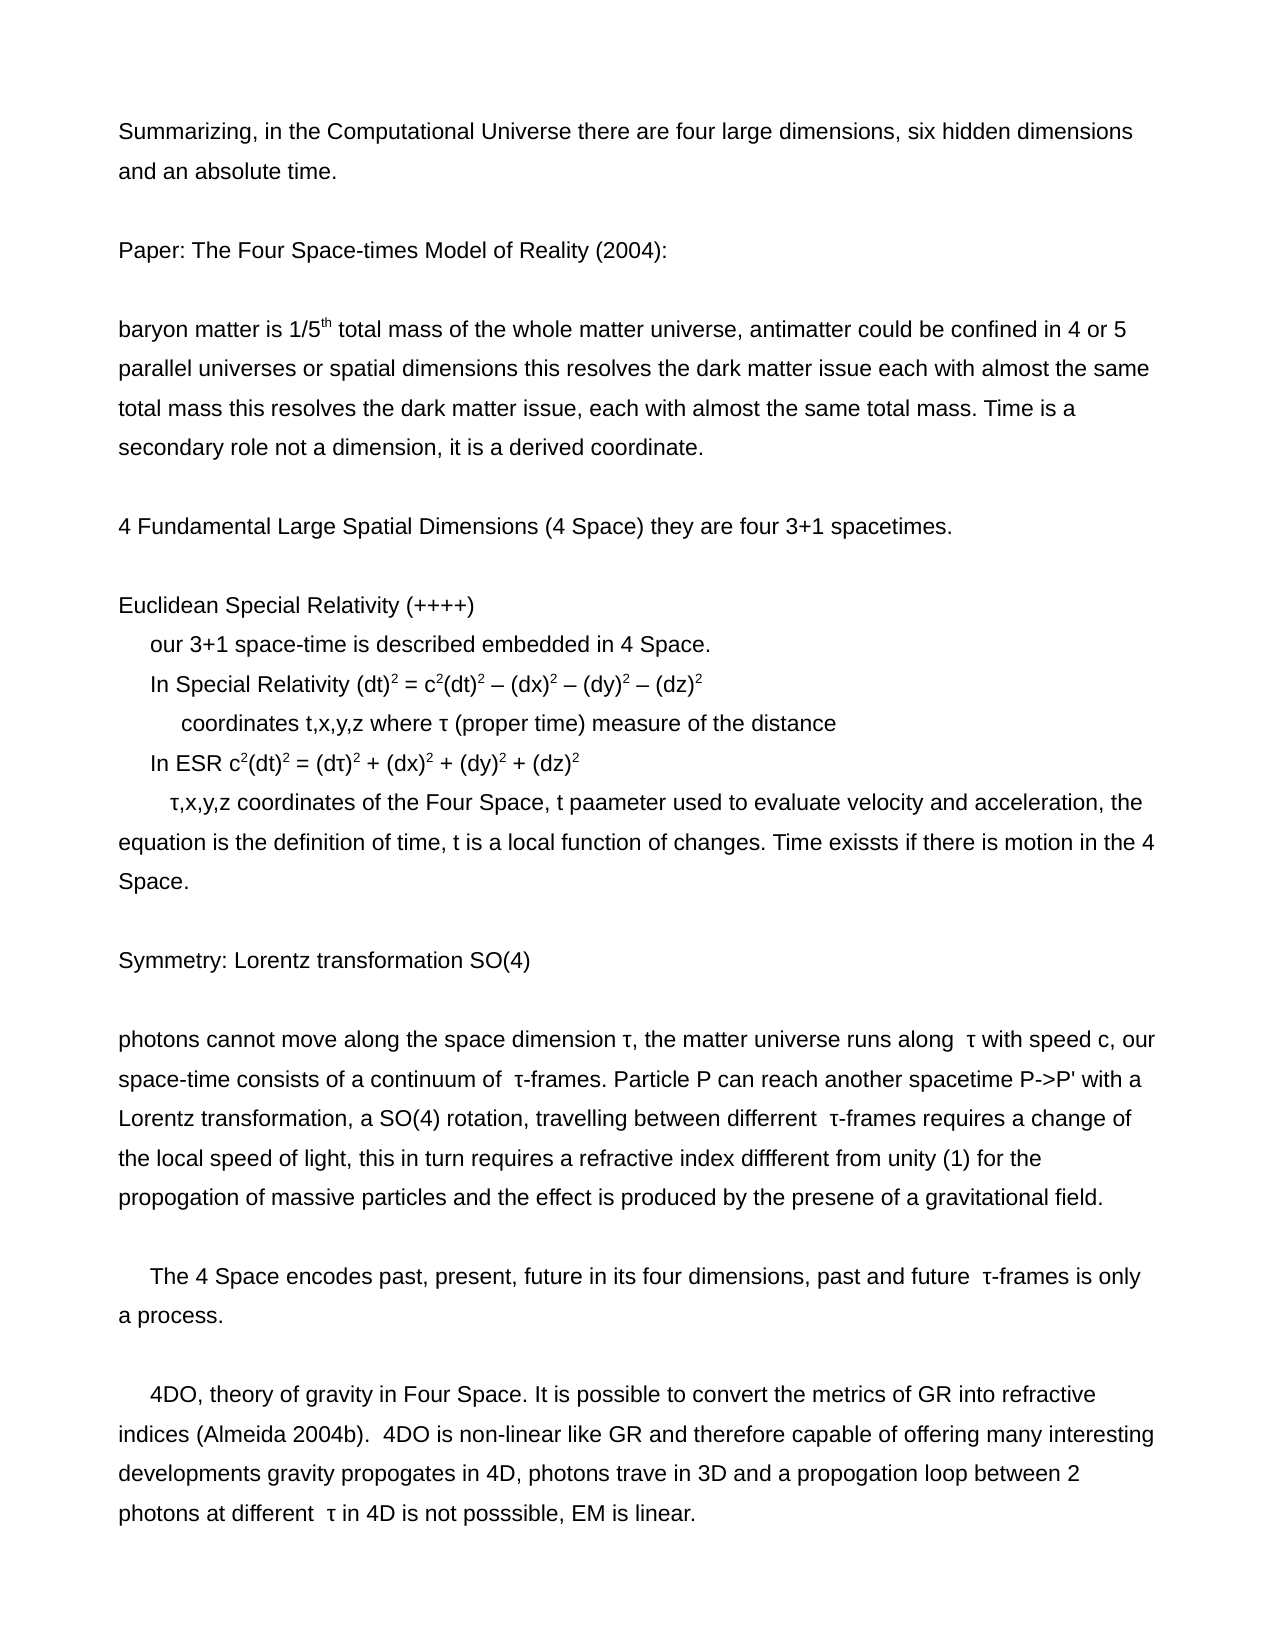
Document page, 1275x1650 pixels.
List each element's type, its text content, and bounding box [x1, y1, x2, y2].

text Summarizing, in the Computational Universe there are four large dimensions, six hidden dimensions and an absolute time. [118, 118, 1157, 184]
text our 3+1 space-time is described embedded in 4 Space. [118, 631, 1157, 658]
text Euclidean Special Relativity (++++) [118, 592, 1157, 618]
text coordinates t,x,y,z where τ (proper time) measure of the distance [118, 710, 1157, 737]
text Paper: The Four Space-times Model of Reality (2004): [118, 237, 1157, 263]
text Symmetry: Lorentz transformation SO(4) [118, 947, 1157, 973]
text photons cannot move along the space dimension τ, the matter universe runs along τ with speed c, our space-time consists of a continuum of τ-frames. Particle P can reach another spacetime P->P' with a Lorentz transformation, a SO(4) rotation, travelling between differrent τ-frames requires a change of the local speed of light, this in turn requires a refractive index diffferent from unity (1) for the propogation of massive particles and the effect is produced by the presene of a gravitational field. [118, 1026, 1157, 1210]
text The 4 Space encodes past, present, future in its four dimensions, past and future τ-frames is only a process. [118, 1263, 1157, 1329]
text In Special Relativity (dt)2 = c2(dt)2 – (dx)2 – (dy)2 – (dz)2 [118, 671, 1157, 697]
text τ,x,y,z coordinates of the Four Space, t paameter used to evaluate velocity and acceleration, the equation is the definition of time, t is a local function of changes. Time exissts if there is motion in the 4 Space. [118, 789, 1157, 894]
text 4 Fundamental Large Spatial Dimensions (4 Space) they are four 3+1 spacetimes. [118, 513, 1157, 539]
text baryon matter is 1/5th total mass of the whole matter universe, antimatter could be confined in 4 or 5 parallel universes or spatial dimensions this resolves the dark matter issue each with almost the same total mass this resolves the dark matter issue, each with almost the same total mass. Time is a secondary role not a dimension, it is a derived coordinate. [118, 316, 1157, 460]
text In ESR c2(dt)2 = (dτ)2 + (dx)2 + (dy)2 + (dz)2 [118, 750, 1157, 776]
text 4DO, theory of gravity in Four Space. It is possible to convert the metrics of GR into refractive indices (Almeida 2004b). 4DO is non-linear like GR and therefore capable of offering many interesting developments gravity propogates in 4D, photons trave in 3D and a propogation loop between 2 photons at different τ in 4D is not posssible, EM is linear. [118, 1381, 1157, 1526]
